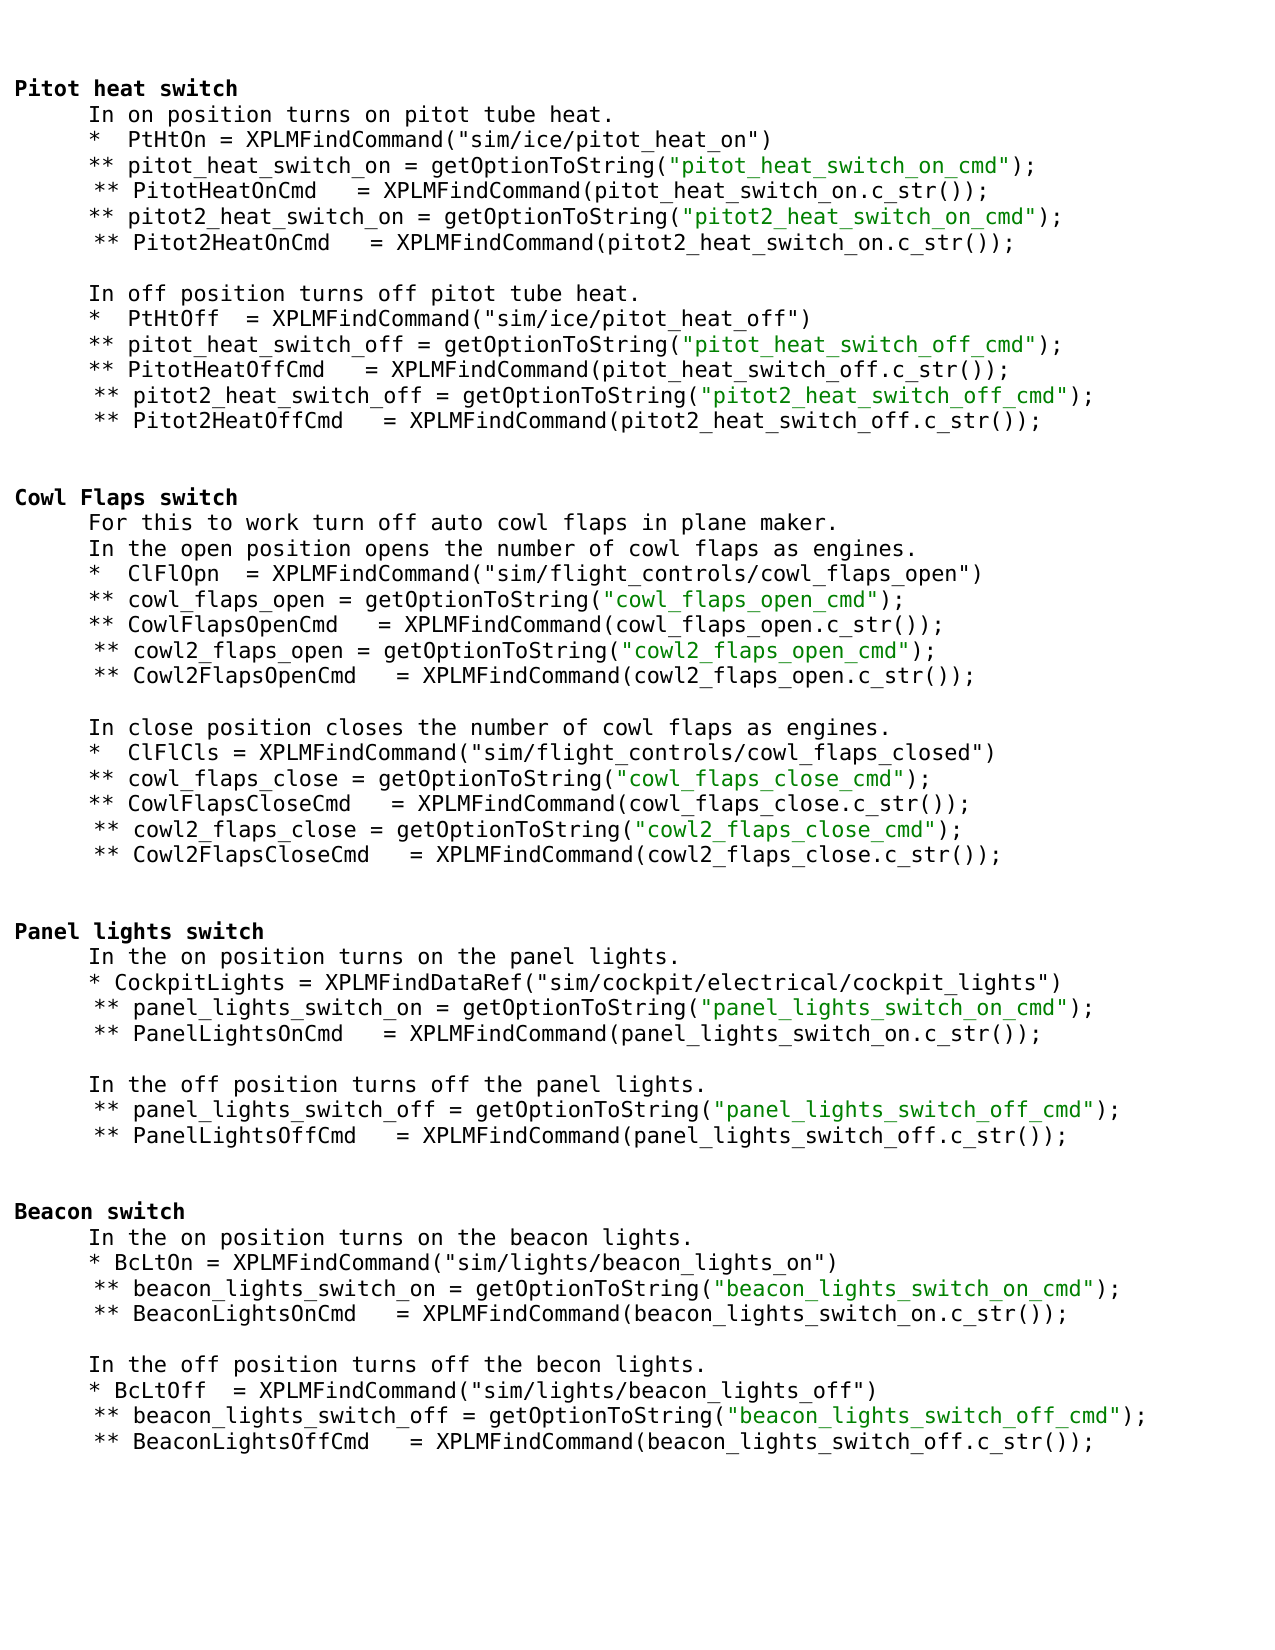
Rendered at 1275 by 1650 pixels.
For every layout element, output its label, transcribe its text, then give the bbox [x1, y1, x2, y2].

text ** CowlFlapsCloseCmd = XPLMFindCommand(cowl_flaps_close.c_str()); [14, 791, 1256, 817]
text * BcLtOn = XPLMFindCommand("sim/lights/beacon_lights_on") [14, 1251, 1256, 1276]
text ** pitot_heat_switch_off = getOptionToString("pitot_heat_switch_off_cmd"); [14, 332, 1258, 357]
text ** CowlFlapsOpenCmd = XPLMFindCommand(cowl_flaps_open.c_str()); [14, 612, 1256, 638]
text * PtHtOn = XPLMFindCommand("sim/ice/pitot_heat_on") [14, 128, 1258, 153]
text In the off position turns off the panel lights. [14, 1072, 1256, 1097]
text Cowl Flaps switch [14, 485, 1256, 510]
text ** panel_lights_switch_on = getOptionToString("panel_lights_switch_on_cmd"); [14, 995, 1256, 1021]
text In the open position opens the number of cowl flaps as engines. [14, 536, 1256, 561]
text Pitot heat switch [14, 77, 1258, 102]
text * BcLtOff = XPLMFindCommand("sim/lights/beacon_lights_off") [14, 1378, 1256, 1404]
text ** pitot_heat_switch_on = getOptionToString("pitot_heat_switch_on_cmd"); [14, 153, 1258, 179]
text ** PanelLightsOnCmd = XPLMFindCommand(panel_lights_switch_on.c_str()); [14, 1021, 1256, 1046]
text Beacon switch [14, 1199, 1256, 1225]
text For this to work turn off auto cowl flaps in plane maker. [14, 510, 1256, 536]
text ** Cowl2FlapsOpenCmd = XPLMFindCommand(cowl2_flaps_open.c_str()); [14, 663, 1256, 689]
text ** cowl_flaps_close = getOptionToString("cowl_flaps_close_cmd"); [14, 766, 1256, 791]
text ** pitot2_heat_switch_off = getOptionToString("pitot2_heat_switch_off_cmd"); [14, 383, 1258, 408]
text ** cowl2_flaps_close = getOptionToString("cowl2_flaps_close_cmd"); [14, 817, 1256, 842]
text * ClFlOpn = XPLMFindCommand("sim/flight_controls/cowl_flaps_open") [14, 561, 1256, 587]
text In off position turns off pitot tube heat. [14, 281, 1258, 306]
text ** Pitot2HeatOnCmd = XPLMFindCommand(pitot2_heat_switch_on.c_str()); [14, 230, 1258, 255]
text ** Pitot2HeatOffCmd = XPLMFindCommand(pitot2_heat_switch_off.c_str()); [14, 408, 1258, 434]
text ** beacon_lights_switch_off = getOptionToString("beacon_lights_switch_off_cmd"); [14, 1404, 1256, 1429]
text ** cowl_flaps_open = getOptionToString("cowl_flaps_open_cmd"); [14, 587, 1256, 612]
text ** cowl2_flaps_open = getOptionToString("cowl2_flaps_open_cmd"); [14, 638, 1256, 663]
text In the on position turns on the beacon lights. [14, 1225, 1256, 1251]
text ** PanelLightsOffCmd = XPLMFindCommand(panel_lights_switch_off.c_str()); [14, 1123, 1256, 1148]
text ** PitotHeatOnCmd = XPLMFindCommand(pitot_heat_switch_on.c_str()); [14, 179, 1258, 204]
text * PtHtOff = XPLMFindCommand("sim/ice/pitot_heat_off") [14, 306, 1258, 332]
text Panel lights switch [14, 919, 1256, 944]
text ** beacon_lights_switch_on = getOptionToString("beacon_lights_switch_on_cmd"); [14, 1276, 1256, 1302]
text In the off position turns off the becon lights. [14, 1353, 1256, 1378]
text In the on position turns on the panel lights. [14, 944, 1256, 970]
text * CockpitLights = XPLMFindDataRef("sim/cockpit/electrical/cockpit_lights") [14, 970, 1256, 995]
text ** BeaconLightsOnCmd = XPLMFindCommand(beacon_lights_switch_on.c_str()); [14, 1302, 1256, 1327]
text ** PitotHeatOffCmd = XPLMFindCommand(pitot_heat_switch_off.c_str()); [14, 357, 1258, 383]
text ** panel_lights_switch_off = getOptionToString("panel_lights_switch_off_cmd"); [14, 1097, 1256, 1123]
text ** pitot2_heat_switch_on = getOptionToString("pitot2_heat_switch_on_cmd"); [14, 204, 1258, 230]
text * ClFlCls = XPLMFindCommand("sim/flight_controls/cowl_flaps_closed") [14, 740, 1256, 766]
text In on position turns on pitot tube heat. [14, 102, 1258, 128]
text ** Cowl2FlapsCloseCmd = XPLMFindCommand(cowl2_flaps_close.c_str()); [14, 842, 1256, 868]
text ** BeaconLightsOffCmd = XPLMFindCommand(beacon_lights_switch_off.c_str()); [14, 1429, 1256, 1455]
text In close position closes the number of cowl flaps as engines. [14, 714, 1256, 740]
